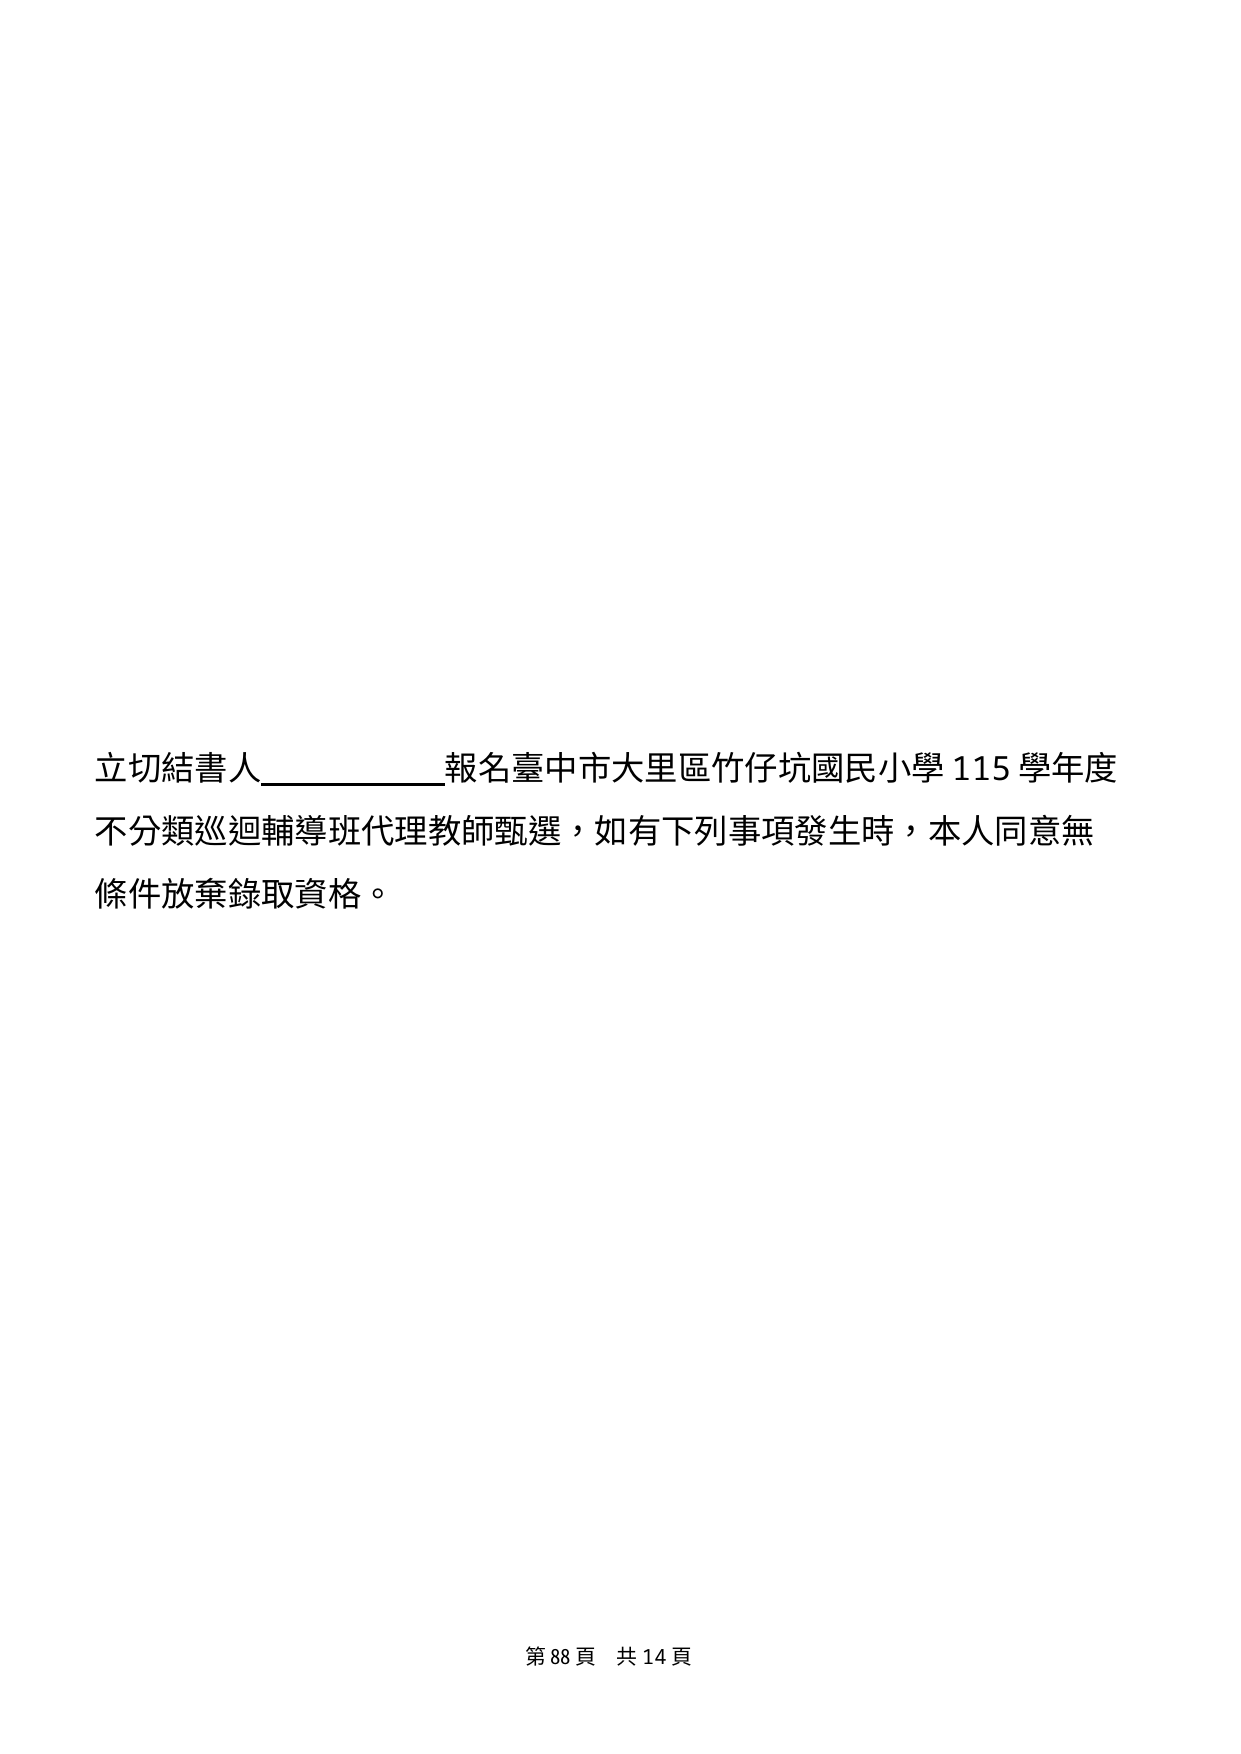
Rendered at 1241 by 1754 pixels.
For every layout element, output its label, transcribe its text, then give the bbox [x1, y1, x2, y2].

text 立切結書人 報名臺中市大里區竹仔坑國民小學115學年度不分類巡迴輔導班代理教師甄選，如有下列事項發生時，本人同意無條件放棄錄取資格。 [94, 725, 1122, 912]
